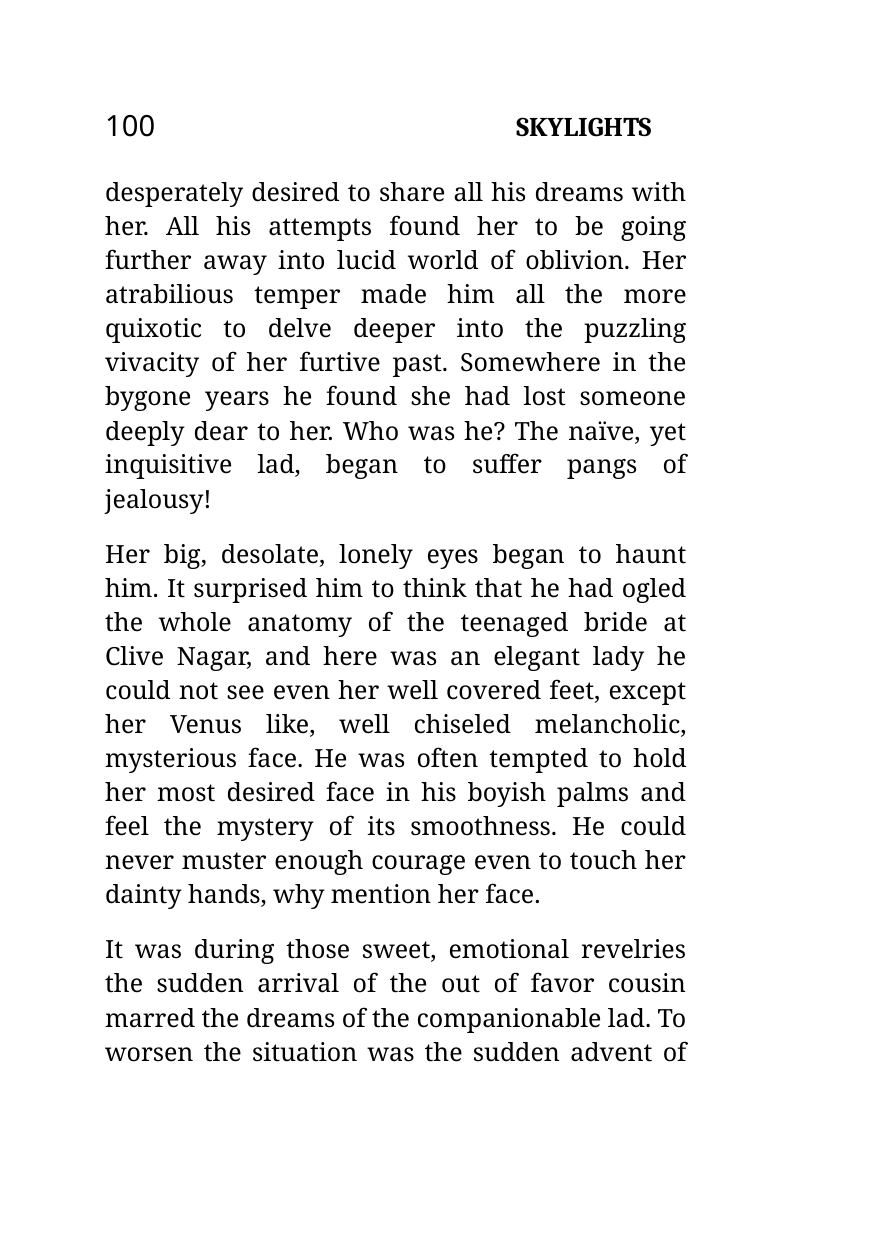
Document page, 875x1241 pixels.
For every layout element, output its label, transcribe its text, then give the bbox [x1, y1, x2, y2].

text desperately desired to share all his dreams with her. All his attempts found her to be going further away into lucid world of oblivion. Her atrabilious temper made him all the more quixotic to delve deeper into the puzzling vivacity of her furtive past. Somewhere in the bygone years he found she had lost someone deeply dear to her. Who was he? The naïve, yet inquisitive lad, began to suffer pangs of jealousy! [105, 175, 687, 515]
text It was during those sweet, emotional revelries the sudden arrival of the out of favor cousin marred the dreams of the companionable lad. To worsen the situation was the sudden advent of [105, 932, 687, 1068]
text Her big, desolate, lonely eyes began to haunt him. It surprised him to think that he had ogled the whole anatomy of the teenaged bride at Clive Nagar, and here was an elegant lady he could not see even her well covered feet, except her Venus like, well chiseled melancholic, mysterious face. He was often tempted to hold her most desired face in his boyish palms and feel the mystery of its smoothness. He could never muster enough courage even to touch her dainty hands, why mention her face. [105, 536, 687, 911]
